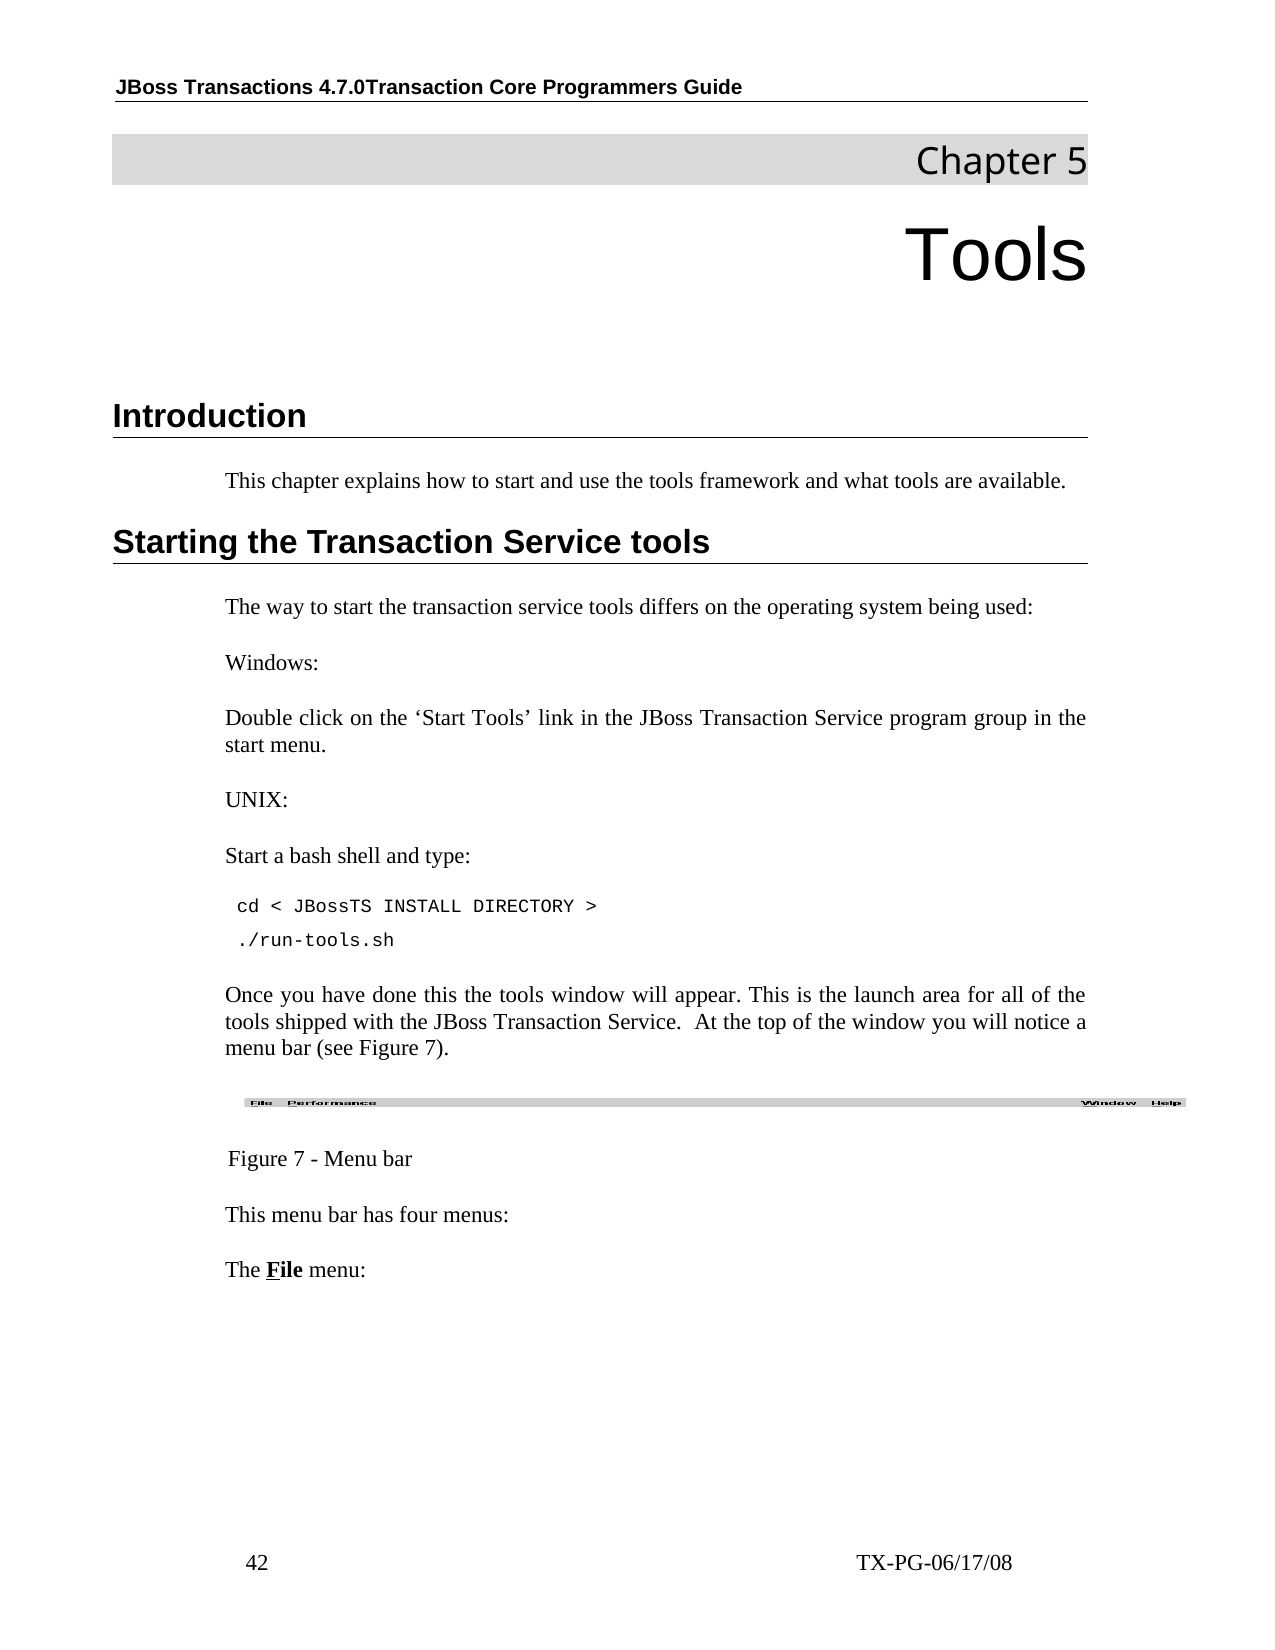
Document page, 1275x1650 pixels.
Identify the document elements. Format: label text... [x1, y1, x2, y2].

text The way to start the transaction service tools differs on the operating system being used: [225, 593, 1088, 619]
text ./run-tools.sh [237, 931, 1088, 952]
text cd < JBossTS INSTALL DIRECTORY > [237, 897, 1088, 918]
text The File menu: [225, 1256, 1088, 1282]
text This chapter explains how to start and use the tools framework and what tools are available. [225, 467, 1088, 493]
text This menu bar has four menus: [225, 1201, 1088, 1227]
title Tools [228, 210, 1088, 296]
text Windows: [225, 649, 1088, 675]
subtitle Starting the Transaction Service tools [112, 522, 1088, 564]
text Once you have done this the tools window will appear. This is the launch area for all of the tools shipped with the JBoss Transaction Service. At the top of the window you will notice a menu bar (see Figure 7). [225, 981, 1088, 1060]
text Figure 7 - Menu bar [228, 1145, 1088, 1171]
text UNIX: [225, 786, 1088, 812]
text Start a bash shell and type: [225, 842, 1088, 868]
subtitle Introduction [112, 396, 1088, 438]
text Double click on the ‘Start Tools’ link in the JBoss Transaction Service program group in the start menu. [225, 704, 1088, 757]
